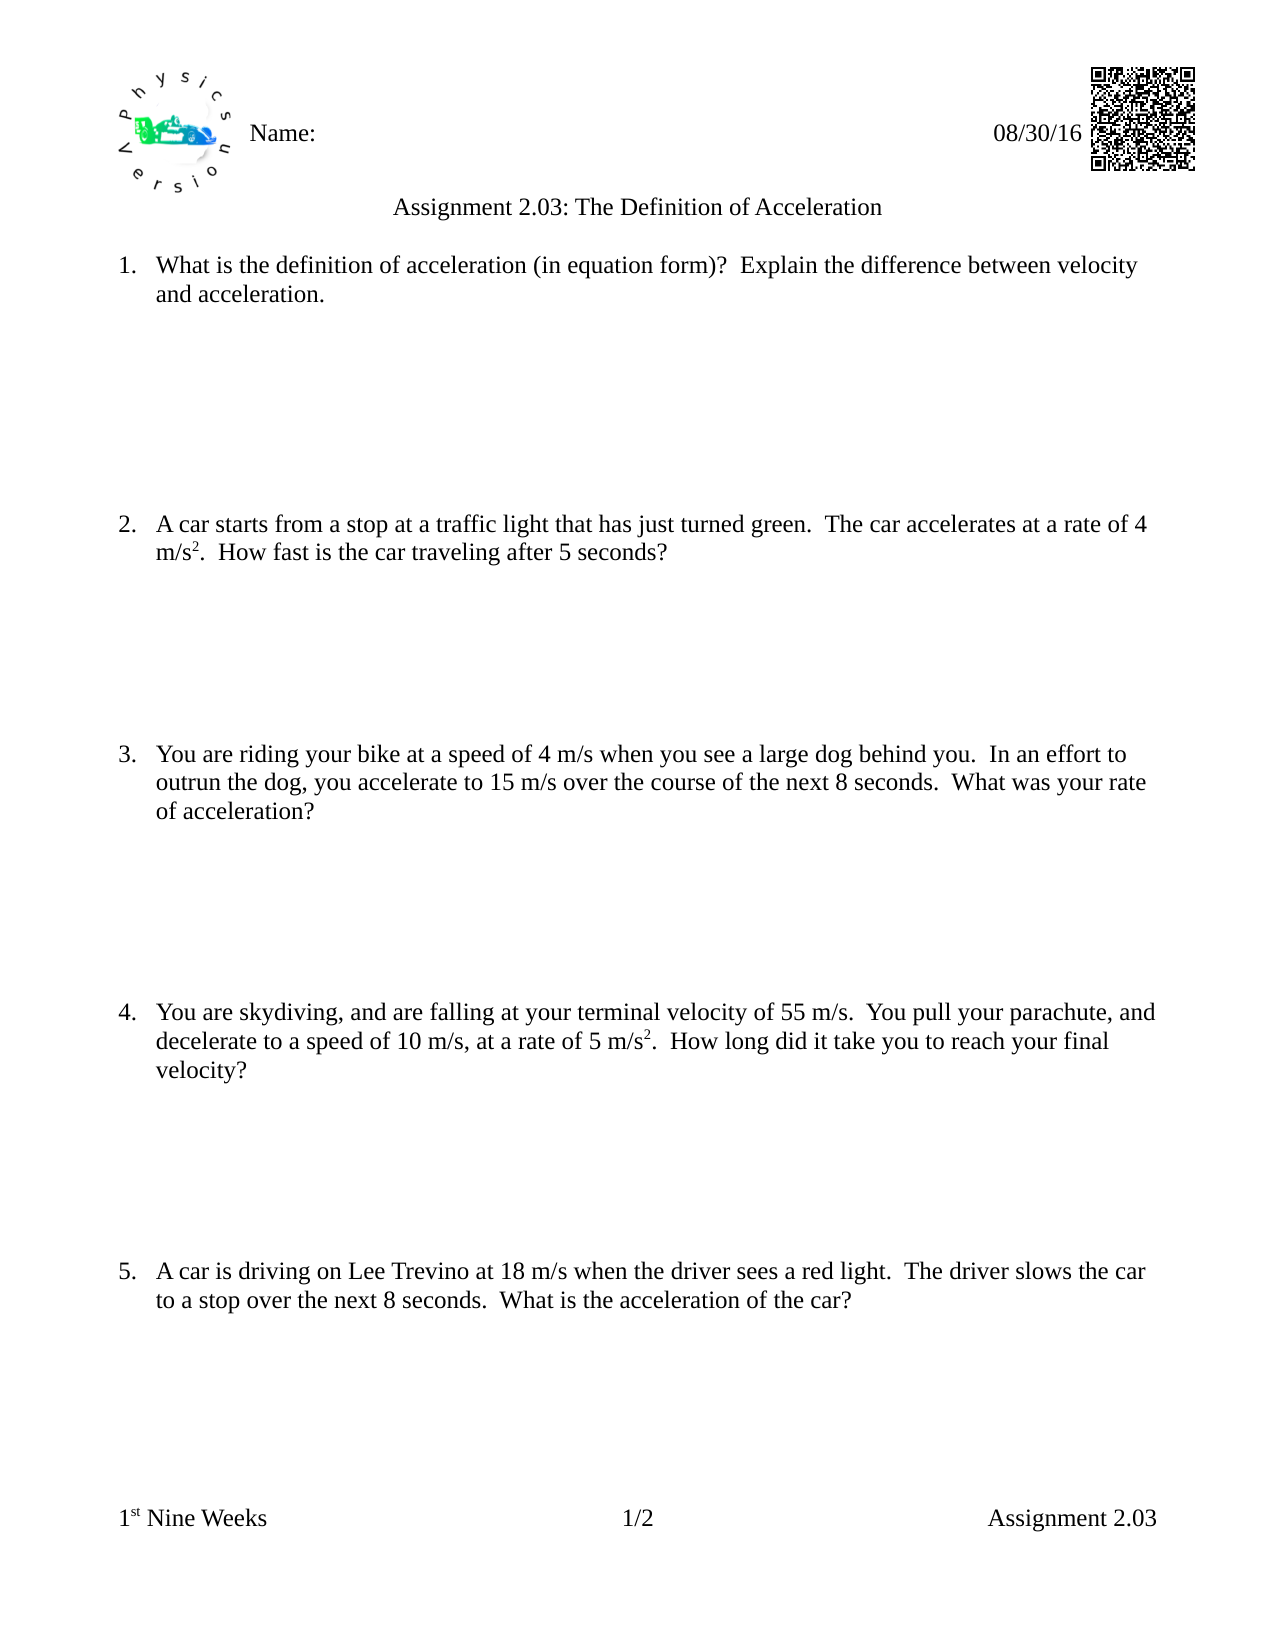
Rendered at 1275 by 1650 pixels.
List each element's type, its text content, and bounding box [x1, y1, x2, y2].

text Assignment 2.03: The Definition of Acceleration [118, 176, 1157, 221]
list What is the definition of acceleration (in equation form)? Explain the difference between velocity and acceleration. [118, 250, 1157, 307]
picture [118, 72, 231, 193]
picture [1082, 58, 1203, 179]
list You are riding your bike at a speed of 4 m/s when you see a large dog behind you. In an effort to outrun the dog, you accelerate to 15 m/s over the course of the next 8 seconds. What was your rate of acceleration? [118, 739, 1157, 825]
list A car is driving on Lee Trevino at 18 m/s when the driver sees a red light. The driver slows the car to a stop over the next 8 seconds. What is the acceleration of the car? [118, 1256, 1157, 1314]
list You are skydiving, and are falling at your terminal velocity of 55 m/s. You pull your parachute, and decelerate to a speed of 10 m/s, at a rate of 5 m/s2. How long did it take you to reach your final velocity? [118, 997, 1157, 1084]
list A car starts from a stop at a traffic light that has just turned green. The car accelerates at a rate of 4 m/s2. How fast is the car traveling after 5 seconds? [118, 509, 1157, 566]
